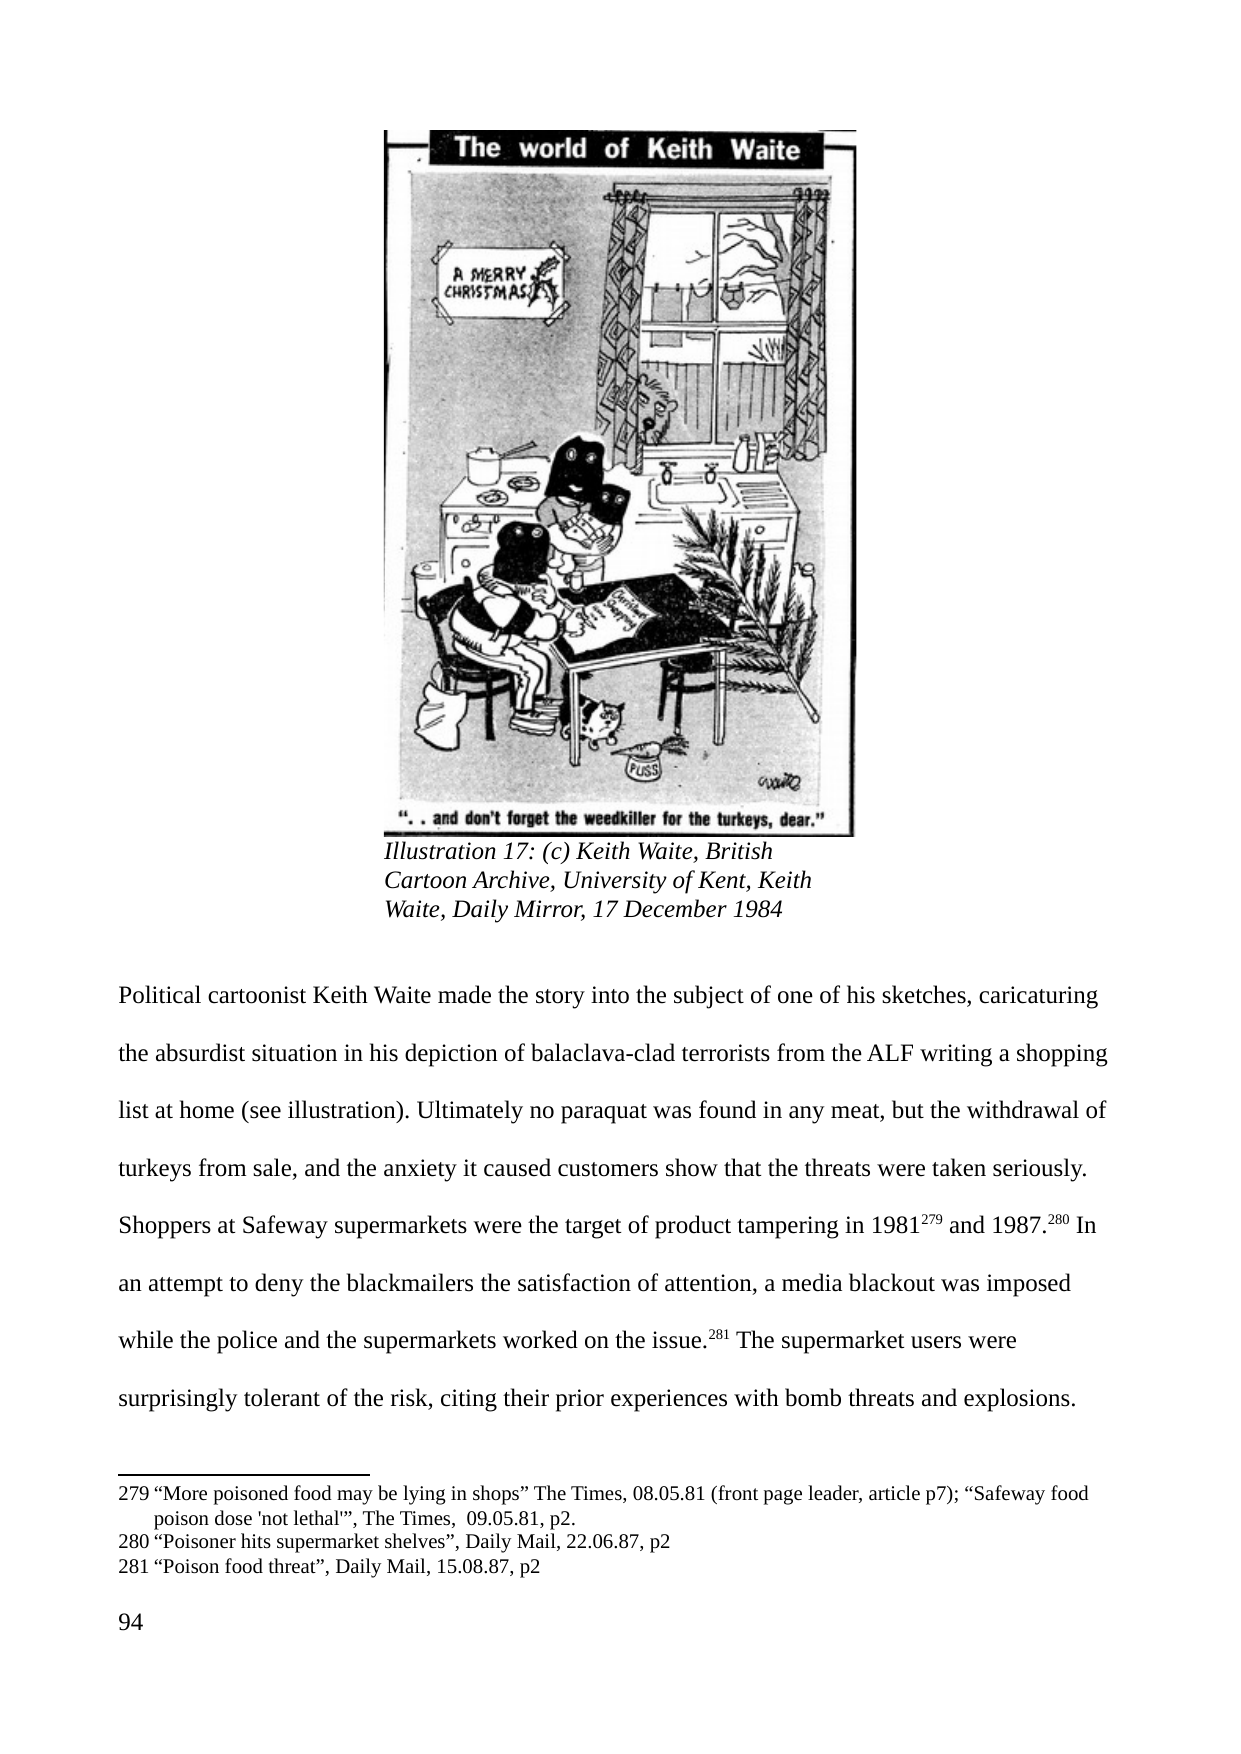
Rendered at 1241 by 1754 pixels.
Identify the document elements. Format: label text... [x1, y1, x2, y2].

picture [383, 130, 857, 837]
text “Poisoner hits supermarket shelves”, Daily Mail, 22.06.87, p2 [118, 1529, 1122, 1553]
text Political cartoonist Keith Waite made the story into the subject of one of his sketches, caricaturing the absurdist situation in his depiction of balaclava-clad terrorists from the ALF writing a shopping list at home (see illustration). Ultimately no paraquat was found in any meat, but the withdrawal of turkeys from sale, and the anxiety it caused customers show that the threats were taken seriously. Shoppers at Safeway supermarkets were the target of product tampering in 1981 and 1987. In an attempt to deny the blackmailers the satisfaction of attention, a media blackout was imposed while the police and the supermarkets worked on the issue. The supermarket users were surprisingly tolerant of the risk, citing their prior experiences with bomb threats and explosions. [118, 981, 1122, 1412]
text “Poison food threat”, Daily Mail, 15.08.87, p2 [118, 1553, 1122, 1578]
text Illustration 17: (c) Keith Waite, British Cartoon Archive, University of Kent, Keith Waite, Daily Mirror, 17 December 1984 [384, 837, 856, 923]
text “More poisoned food may be lying in shops” The Times, 08.05.81 (front page leader, article p7); “Safeway food poison dose 'not lethal'”, The Times, 09.05.81, p2. [118, 1481, 1122, 1529]
